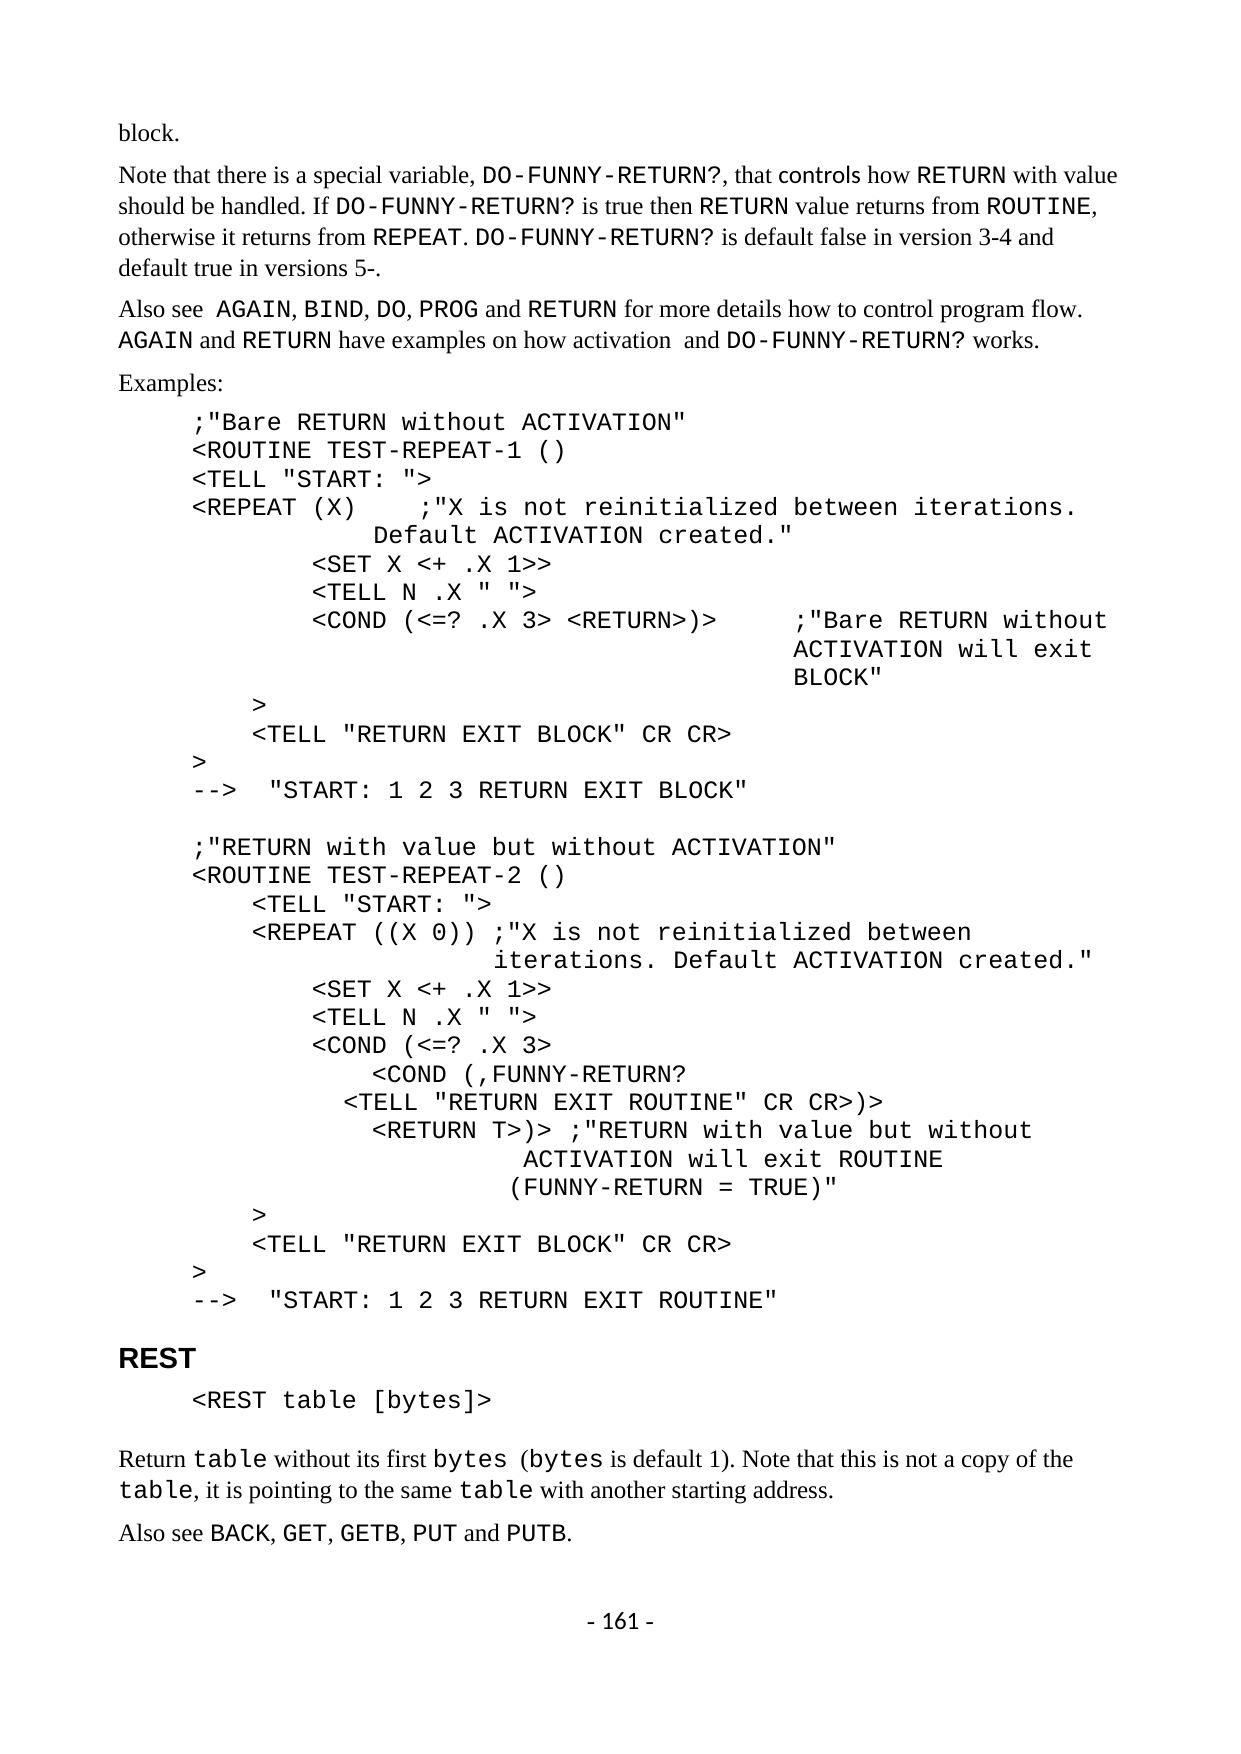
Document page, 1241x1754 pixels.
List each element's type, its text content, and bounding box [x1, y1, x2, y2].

subtitle REST [43, 1341, 1122, 1375]
text block. [118, 118, 1122, 147]
text <REST table [bytes]> [192, 1387, 1122, 1416]
text Also see BACK, GET, GETB, PUT and PUTB. [118, 1518, 1122, 1549]
text ;"Bare RETURN without ACTIVATION" <ROUTINE TEST-REPEAT-1 () <TELL "START: "> <REPEAT (X) ;"X is not reinitialized between iterations. Default ACTIVATION created." <SET X <+ .X 1>> <TELL N .X " "> <COND (<=? .X 3> <RETURN>)> ;"Bare RETURN without ACTIVATION will exit BLOCK" > <TELL "RETURN EXIT BLOCK" CR CR> > --> "START: 1 2 3 RETURN EXIT BLOCK" ;"RETURN with value but without ACTIVATION" <ROUTINE TEST-REPEAT-2 () <TELL "START: "> <REPEAT ((X 0)) ;"X is not reinitialized between iterations. Default ACTIVATION created." <SET X <+ .X 1>> <TELL N .X " "> <COND (<=? .X 3> <COND (,FUNNY-RETURN? <TELL "RETURN EXIT ROUTINE" CR CR>)> <RETURN T>)> ;"RETURN with value but without ACTIVATION will exit ROUTINE (FUNNY-RETURN = TRUE)" > <TELL "RETURN EXIT BLOCK" CR CR> > --> "START: 1 2 3 RETURN EXIT ROUTINE" [192, 409, 1122, 1316]
text Examples: [118, 368, 1122, 397]
text Note that there is a special variable, DO-FUNNY-RETURN?, that controls how RETURN with value should be handled. If DO-FUNNY-RETURN? is true then RETURN value returns from ROUTINE, otherwise it returns from REPEAT. DO-FUNNY-RETURN? is default false in version 3-4 and default true in versions 5-. [118, 159, 1122, 282]
text Return table without its first bytes (bytes is default 1). Note that this is not a copy of the table, it is pointing to the same table with another starting address. [118, 1444, 1122, 1506]
text Also see AGAIN, BIND, DO, PROG and RETURN for more details how to control program flow. AGAIN and RETURN have examples on how activation and DO-FUNNY-RETURN? works. [118, 294, 1122, 356]
